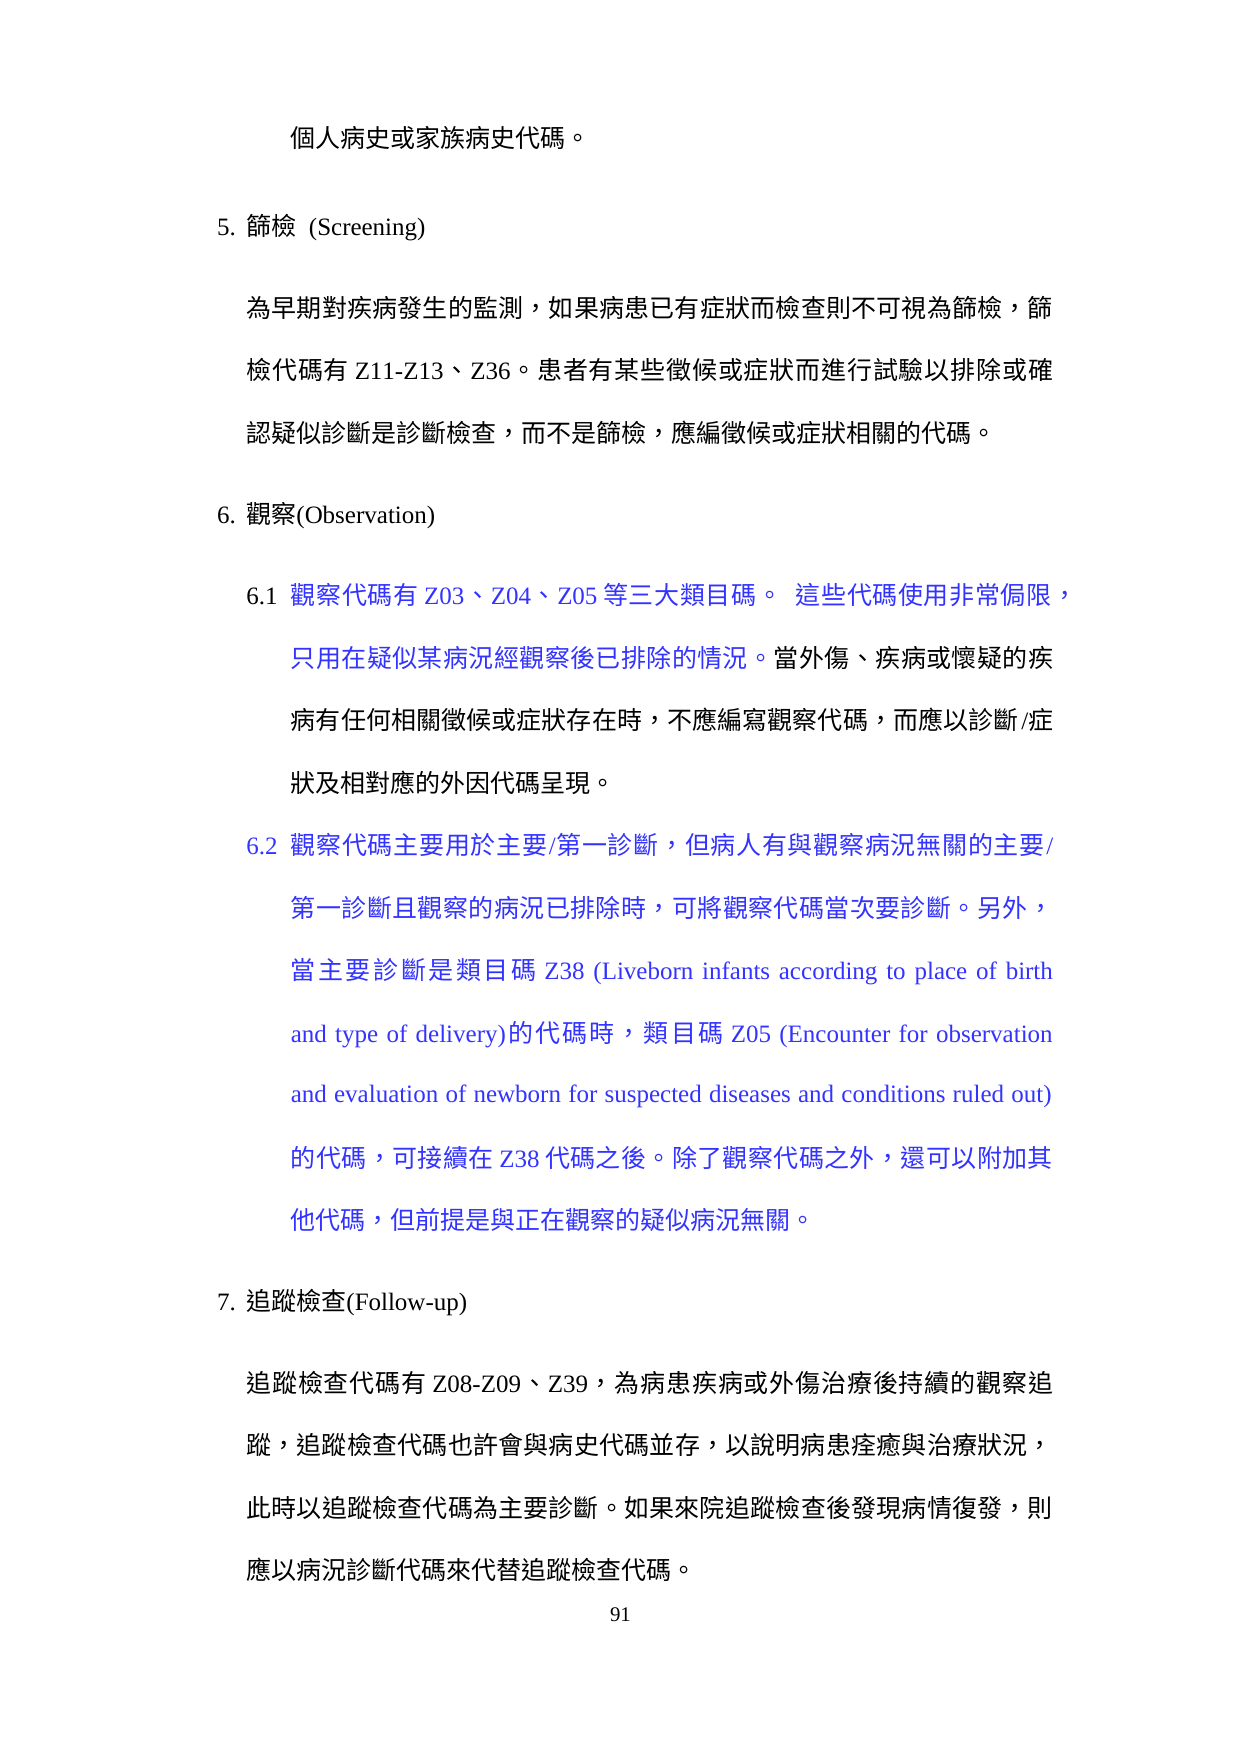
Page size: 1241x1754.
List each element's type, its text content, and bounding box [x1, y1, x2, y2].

list 觀察代碼主要用於主要/第一診斷，但病人有與觀察病況無關的主要/第一診斷且觀察的病況已排除時，可將觀察代碼當次要診斷。另外，當主要診斷是類目碼Z38 (Liveborn infants according to place of birth and type of delivery)的代碼時，類目碼Z05 (Encounter for observation and evaluation of newborn for suspected diseases and conditions ruled out)的代碼，可接續在Z38代碼之後。除了觀察代碼之外，還可以附加其他代碼，但前提是與正在觀察的疑似病況無關。 [246, 802, 1053, 1239]
list 觀察代碼有Z03、Z04、Z05等三大類目碼。 這些代碼使用非常侷限，只用在疑似某病況經觀察後已排除的情況。當外傷、疾病或懷疑的疾病有任何相關徵候或症狀存在時，不應編寫觀察代碼，而應以診斷/症狀及相對應的外因代碼呈現。 [246, 552, 1053, 802]
list 篩檢 (Screening) [217, 183, 1053, 246]
list 觀察(Observation) [217, 471, 1053, 533]
list 追蹤檢查(Follow-up) [217, 1258, 1053, 1321]
list 個人病史或家族病史代碼。 [246, 94, 1053, 157]
text 為早期對疾病發生的監測，如果病患已有症狀而檢查則不可視為篩檢，篩檢代碼有Z11-Z13、Z36。患者有某些徵候或症狀而進行試驗以排除或確認疑似診斷是診斷檢查，而不是篩檢，應編徵候或症狀相關的代碼。 [246, 264, 1053, 452]
text 追蹤檢查代碼有Z08-Z09、Z39，為病患疾病或外傷治療後持續的觀察追蹤，追蹤檢查代碼也許會與病史代碼並存，以說明病患痊癒與治療狀況，此時以追蹤檢查代碼為主要診斷。如果來院追蹤檢查後發現病情復發，則應以病況診斷代碼來代替追蹤檢查代碼。 [246, 1339, 1053, 1589]
